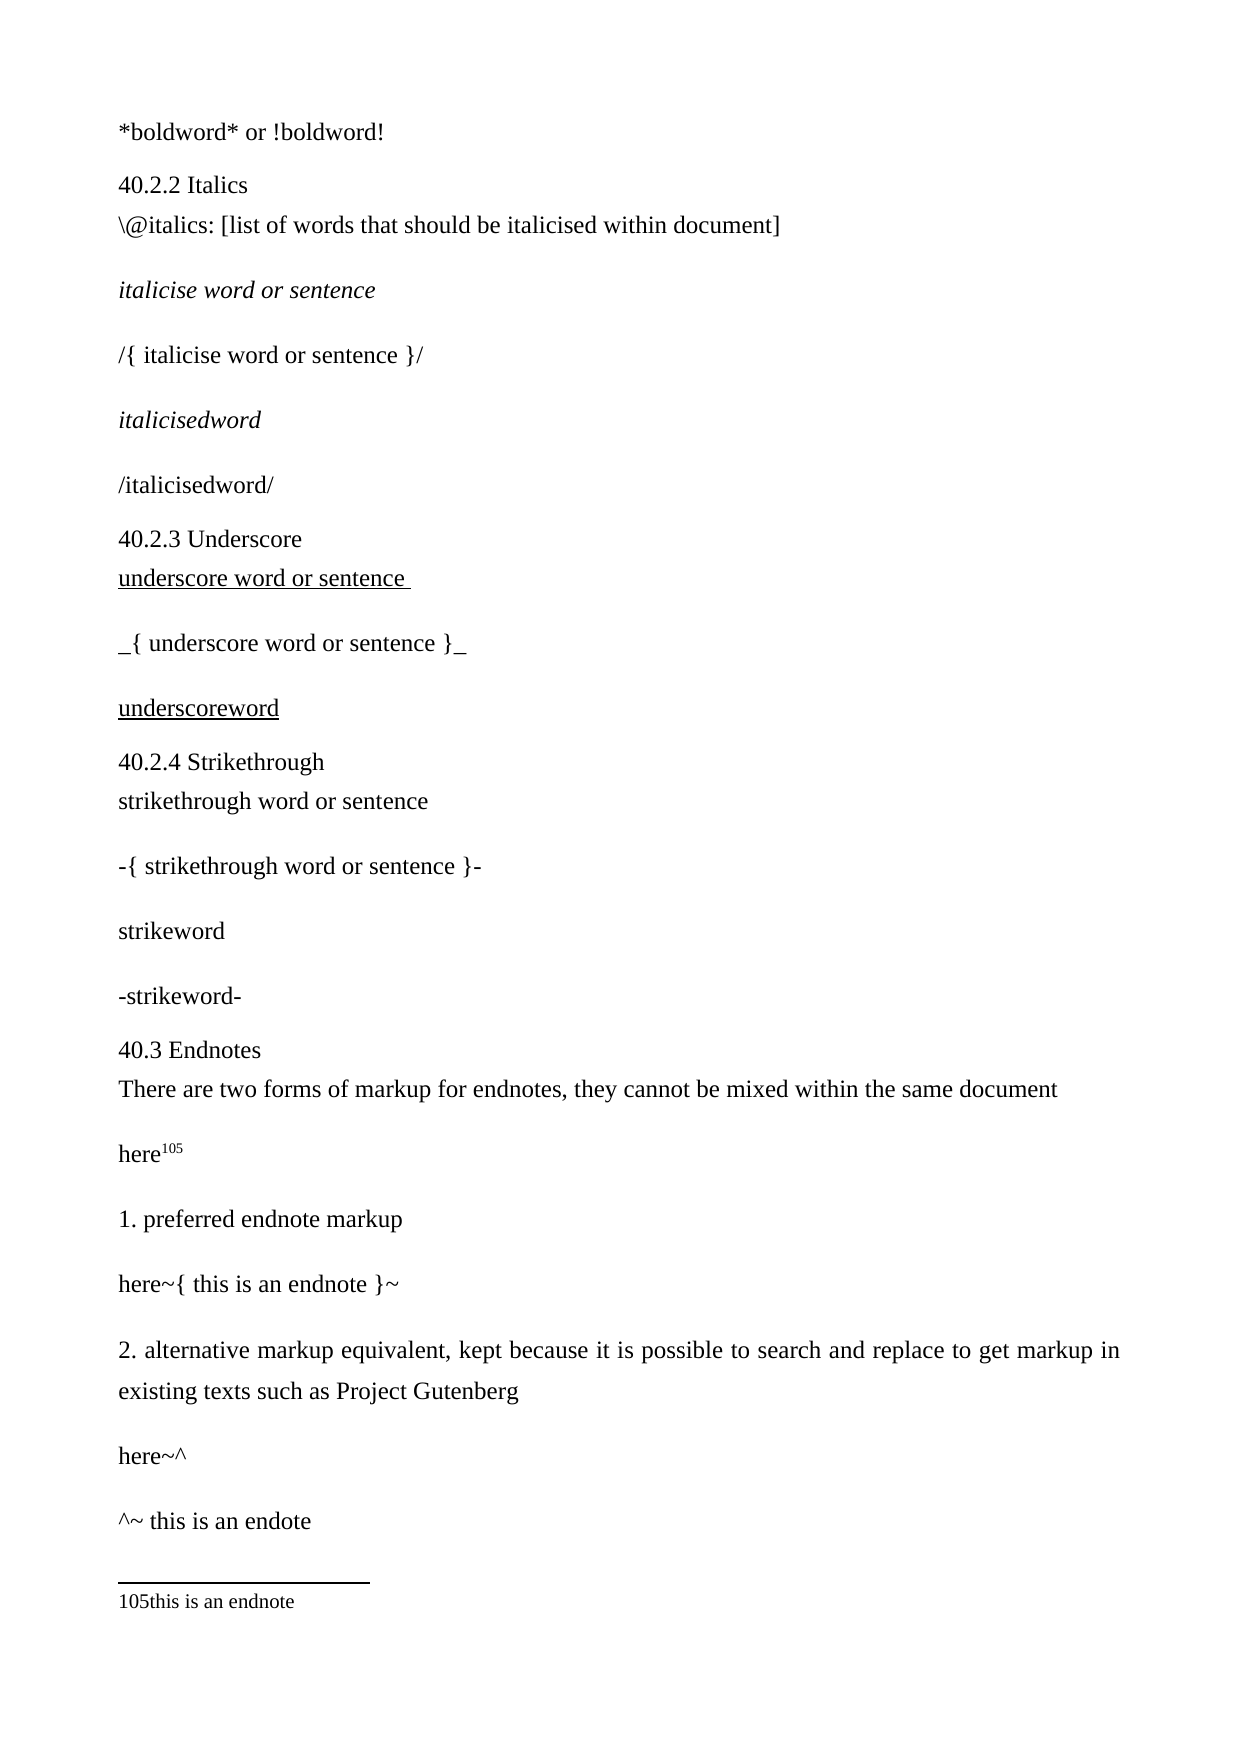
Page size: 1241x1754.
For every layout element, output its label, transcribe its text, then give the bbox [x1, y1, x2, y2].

text /italicisedword/ [118, 471, 1122, 499]
text /{ italicise word or sentence }/ [118, 341, 1122, 369]
text \@italics: [list of words that should be italicised within document] [118, 211, 1122, 239]
subtitle 40.2.4 Strikethrough [118, 748, 1122, 775]
text strikeword [118, 917, 1122, 945]
text strikethrough word or sentence [118, 787, 1122, 815]
text underscoreword [118, 694, 1122, 722]
text ^~ this is an endote [118, 1507, 1122, 1535]
text italicisedword [118, 406, 1122, 434]
subtitle 40.2.2 Italics [118, 171, 1122, 199]
text -strikeword- [118, 982, 1122, 1010]
text -{ strikethrough word or sentence }- [118, 852, 1122, 880]
text here~^ [118, 1442, 1122, 1470]
text 1. preferred endnote markup [118, 1206, 1122, 1233]
text 2. alternative markup equivalent, kept because it is possible to search and replace to get markup in existing texts such as Project Gutenberg [118, 1336, 1122, 1405]
subtitle 40.3 Endnotes [118, 1036, 1122, 1063]
text *boldword* or !boldword! [118, 118, 1122, 146]
text italicise word or sentence [118, 276, 1122, 304]
text this is an endnote [118, 1589, 1122, 1613]
text underscore word or sentence [118, 564, 1122, 592]
text _{ underscore word or sentence }_ [118, 629, 1122, 657]
text here [118, 1140, 1122, 1168]
text There are two forms of markup for endnotes, they cannot be mixed within the same document [118, 1075, 1122, 1103]
subtitle 40.2.3 Underscore [118, 525, 1122, 552]
text here~{ this is an endnote }~ [118, 1271, 1122, 1298]
